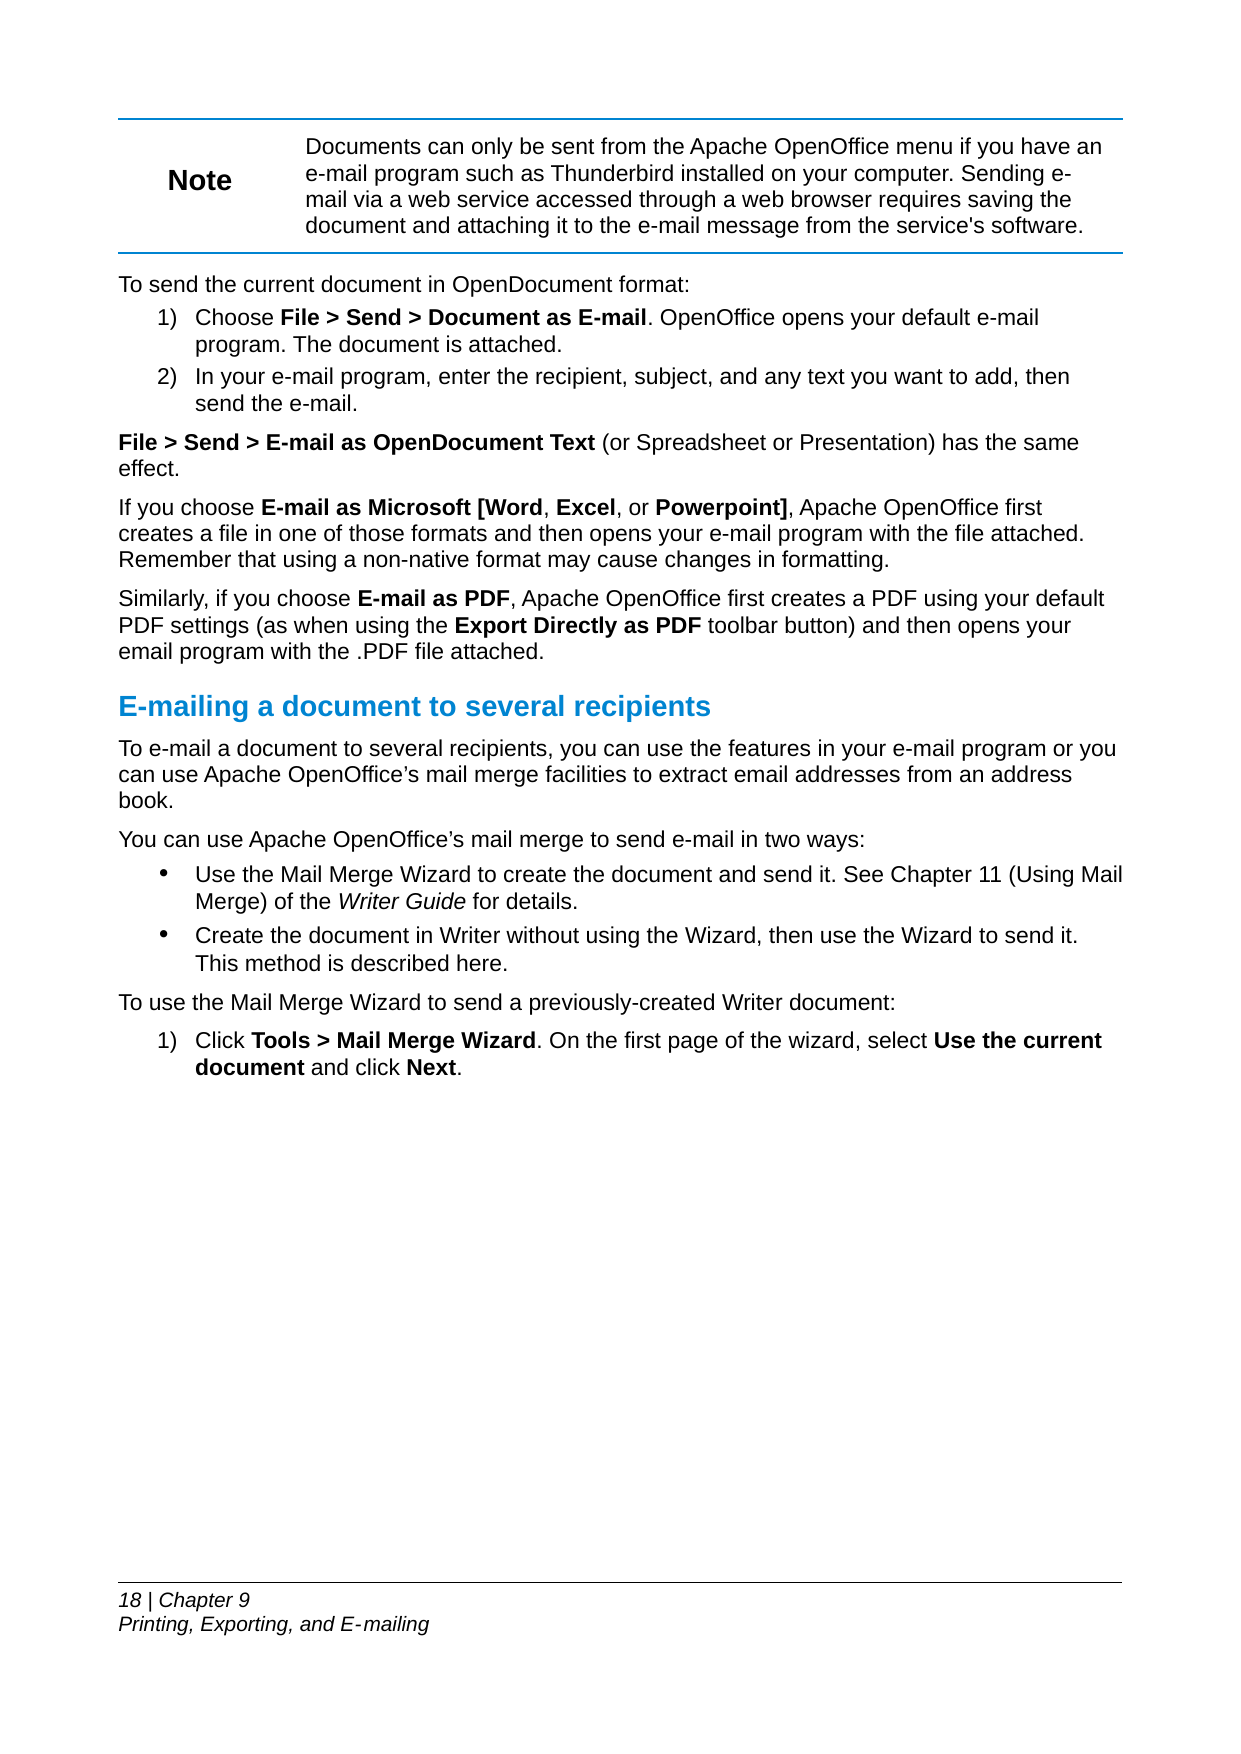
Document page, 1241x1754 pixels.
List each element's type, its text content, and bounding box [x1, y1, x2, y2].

text File > Send > E-mail as OpenDocument Text (or Spreadsheet or Presentation) has the same effect. [118, 428, 1122, 481]
list Click Tools > Mail Merge Wizard. On the first page of the wizard, select Use the current document and click Next. [177, 1027, 1122, 1080]
table_header Note [118, 120, 281, 252]
list You can use Apache OpenOffice’s mail merge to send e-mail in two ways: [118, 826, 1122, 852]
text Similarly, if you choose E-mail as PDF, Apache OpenOffice first creates a PDF using your default PDF settings (as when using the Export Directly as PDF toolbar button) and then opens your email program with the .PDF file attached. [118, 585, 1122, 664]
text To use the Mail Merge Wizard to send a previously-created Writer document: [118, 988, 1122, 1015]
subtitle E-mailing a document to several recipients [118, 688, 1122, 722]
list To send the current document in OpenDocument format: [118, 271, 1122, 298]
text To e-mail a document to several recipients, you can use the features in your e-mail program or you can use Apache OpenOffice’s mail merge facilities to extract email addresses from an address book. [118, 734, 1122, 813]
list Choose File > Send > Document as E-mail. OpenOffice opens your default e-mail program. The document is attached. [177, 304, 1122, 357]
table_header Documents can only be sent from the Apache OpenOffice menu if you have an e-mail program such as Thunderbird installed on your computer. Sending e-mail via a web service accessed through a web browser requires saving the document and attaching it to the e-mail message from the service's software. [281, 120, 1122, 252]
list In your e-mail program, enter the recipient, subject, and any text you want to add, then send the e-mail. [177, 363, 1122, 416]
text If you choose E-mail as Microsoft [Word, Excel, or Powerpoint], Apache OpenOffice first creates a file in one of those formats and then opens your e-mail program with the file attached. Remember that using a non-native format may cause changes in formatting. [118, 494, 1122, 573]
list Create the document in Writer without using the Wizard, then use the Wizard to send it. This method is described here. [156, 921, 1122, 976]
list Use the Mail Merge Wizard to create the document and send it. See Chapter 11 (Using Mail Merge) of the Writer Guide for details. [156, 859, 1134, 914]
